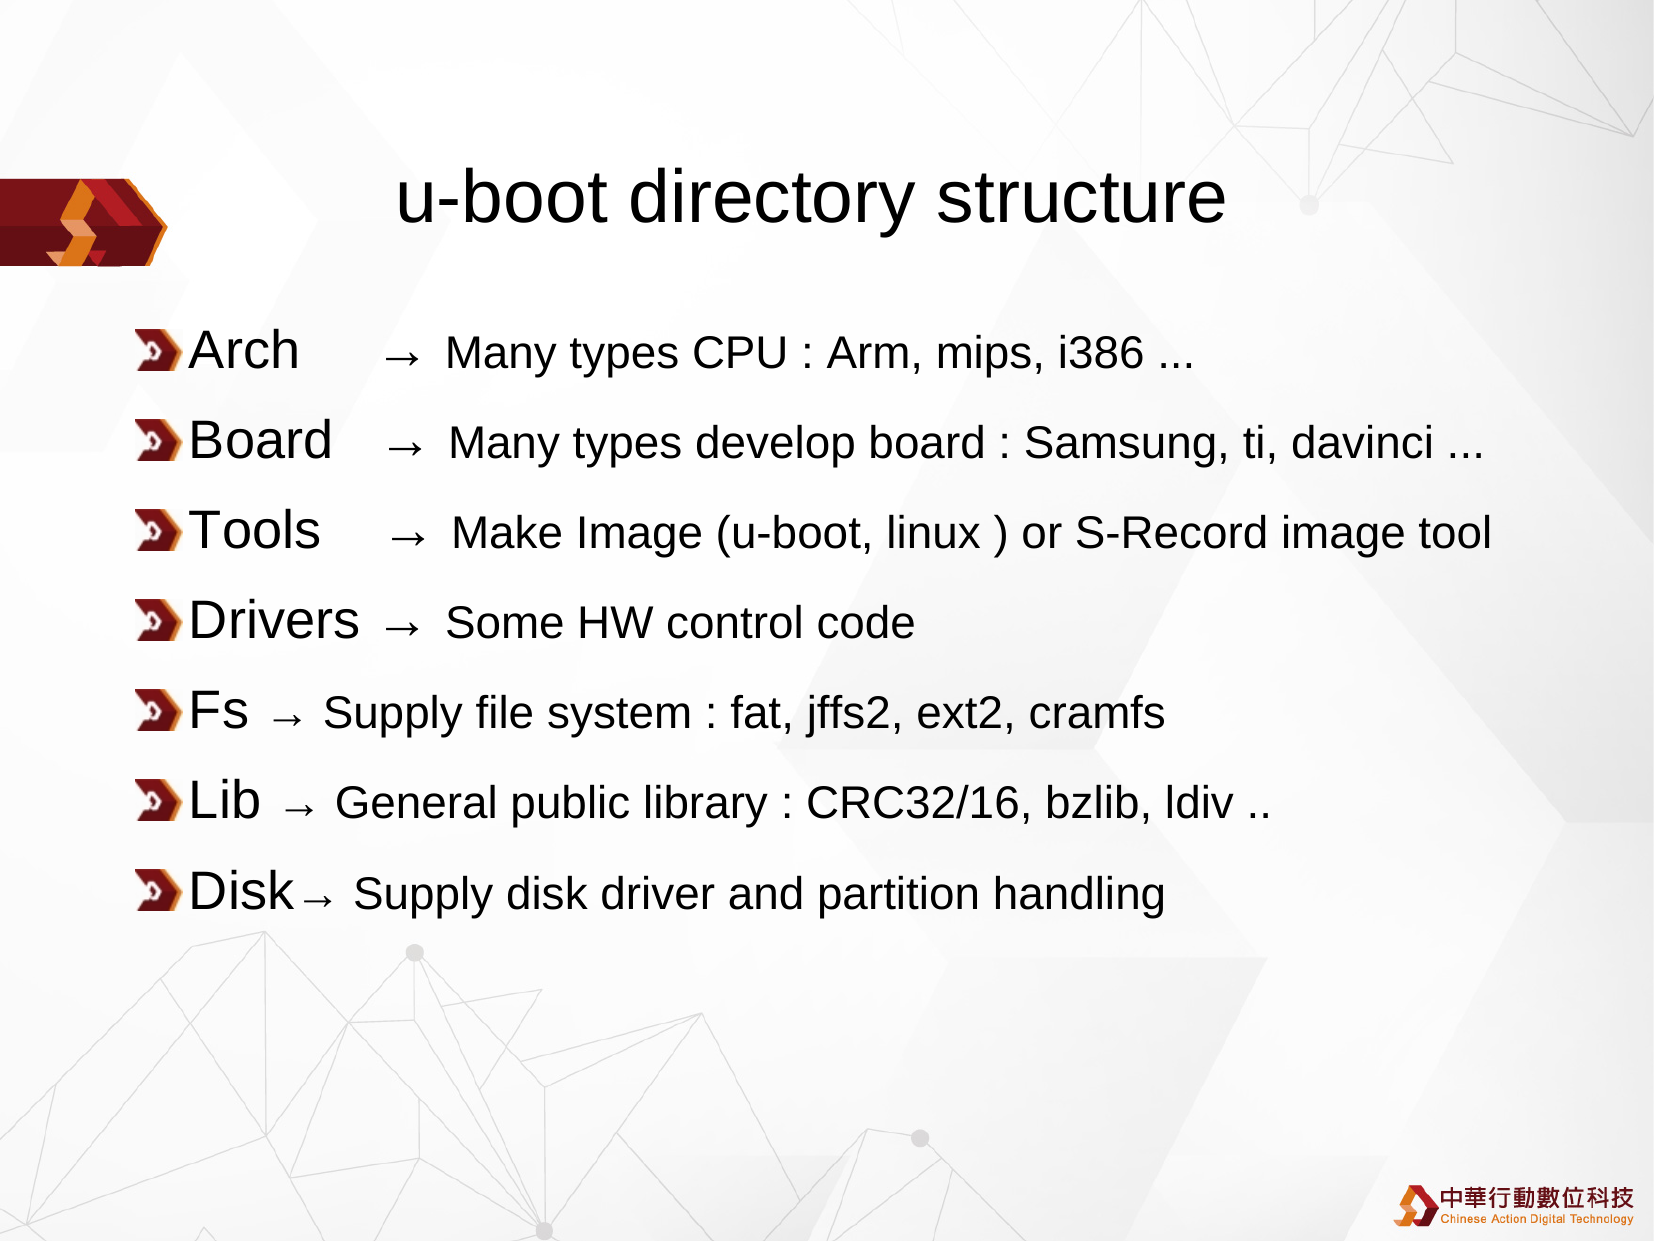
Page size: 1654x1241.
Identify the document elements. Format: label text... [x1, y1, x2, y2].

title u-boot directory structure [118, 112, 1506, 281]
picture [0, 0, 1654, 1241]
list Arch → Many types CPU : Arm, mips, i386 ... Board → Many types develop board : Samsung, ti, davinci ... Tools → Make Image (u-boot, linux ) or S-Record image tool Drivers → Some HW control code Fs → Supply file system : fat, jffs2, ext2, cramfs Lib → General public library : CRC32/16, bzlib, ldiv .. Disk→ Supply disk driver and partition handling [118, 319, 1571, 1198]
